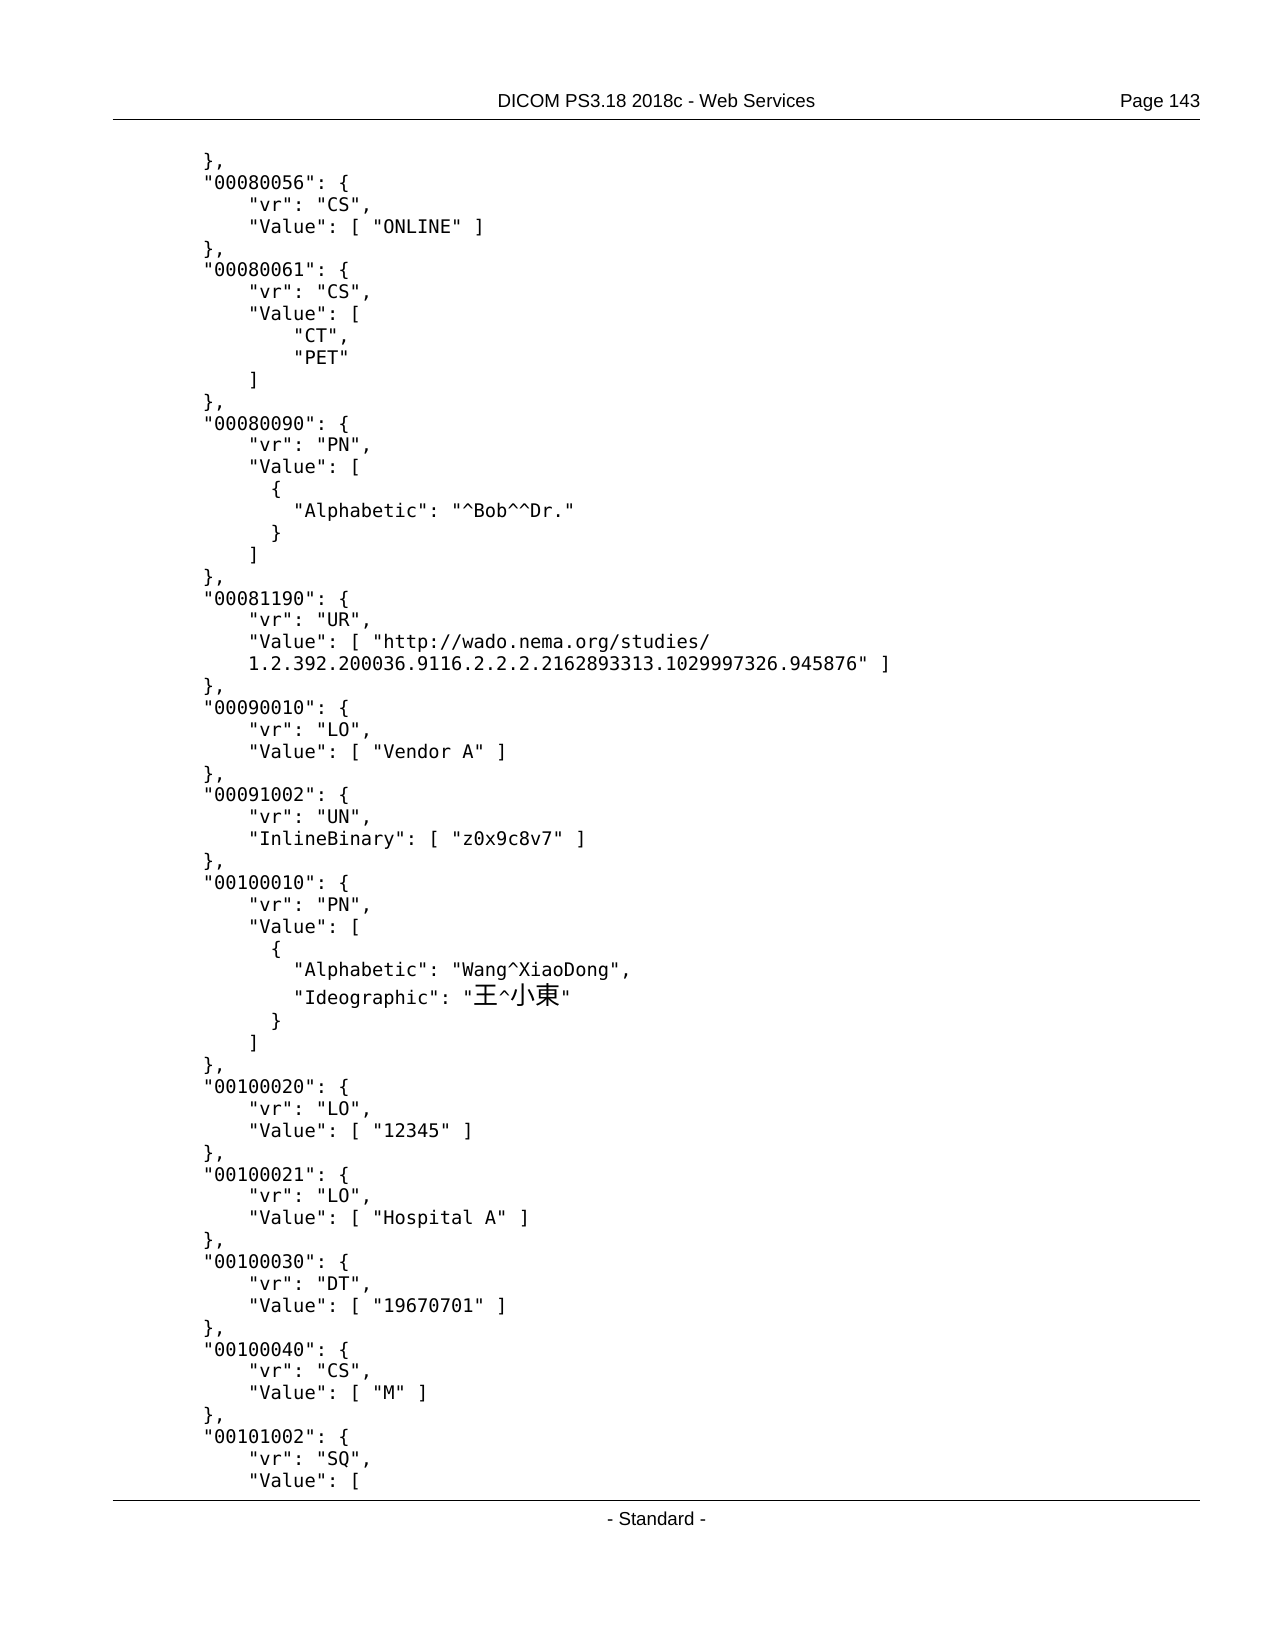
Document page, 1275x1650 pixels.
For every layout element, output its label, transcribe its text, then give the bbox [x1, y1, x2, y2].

text }, "00080056": { "vr": "CS", "Value": [ "ONLINE" ] }, "00080061": { "vr": "CS", "Value": [ "CT", "PET" ] }, "00080090": { "vr": "PN", "Value": [ { "Alphabetic": "^Bob^^Dr." } ] }, "00081190": { "vr": "UR", "Value": [ "http://wado.nema.org/studies/ 1.2.392.200036.9116.2.2.2.2162893313.1029997326.945876" ] }, "00090010": { "vr": "LO", "Value": [ "Vendor A" ] }, "00091002": { "vr": "UN", "InlineBinary": [ "z0x9c8v7" ] }, "00100010": { "vr": "PN", "Value": [ { "Alphabetic": "Wang^XiaoDong", "Ideographic": "王^小東" } ] }, "00100020": { "vr": "LO", "Value": [ "12345" ] }, "00100021": { "vr": "LO", "Value": [ "Hospital A" ] }, "00100030": { "vr": "DT", "Value": [ "19670701" ] }, "00100040": { "vr": "CS", "Value": [ "M" ] }, "00101002": { "vr": "SQ", "Value": [ [112, 150, 1200, 1492]
